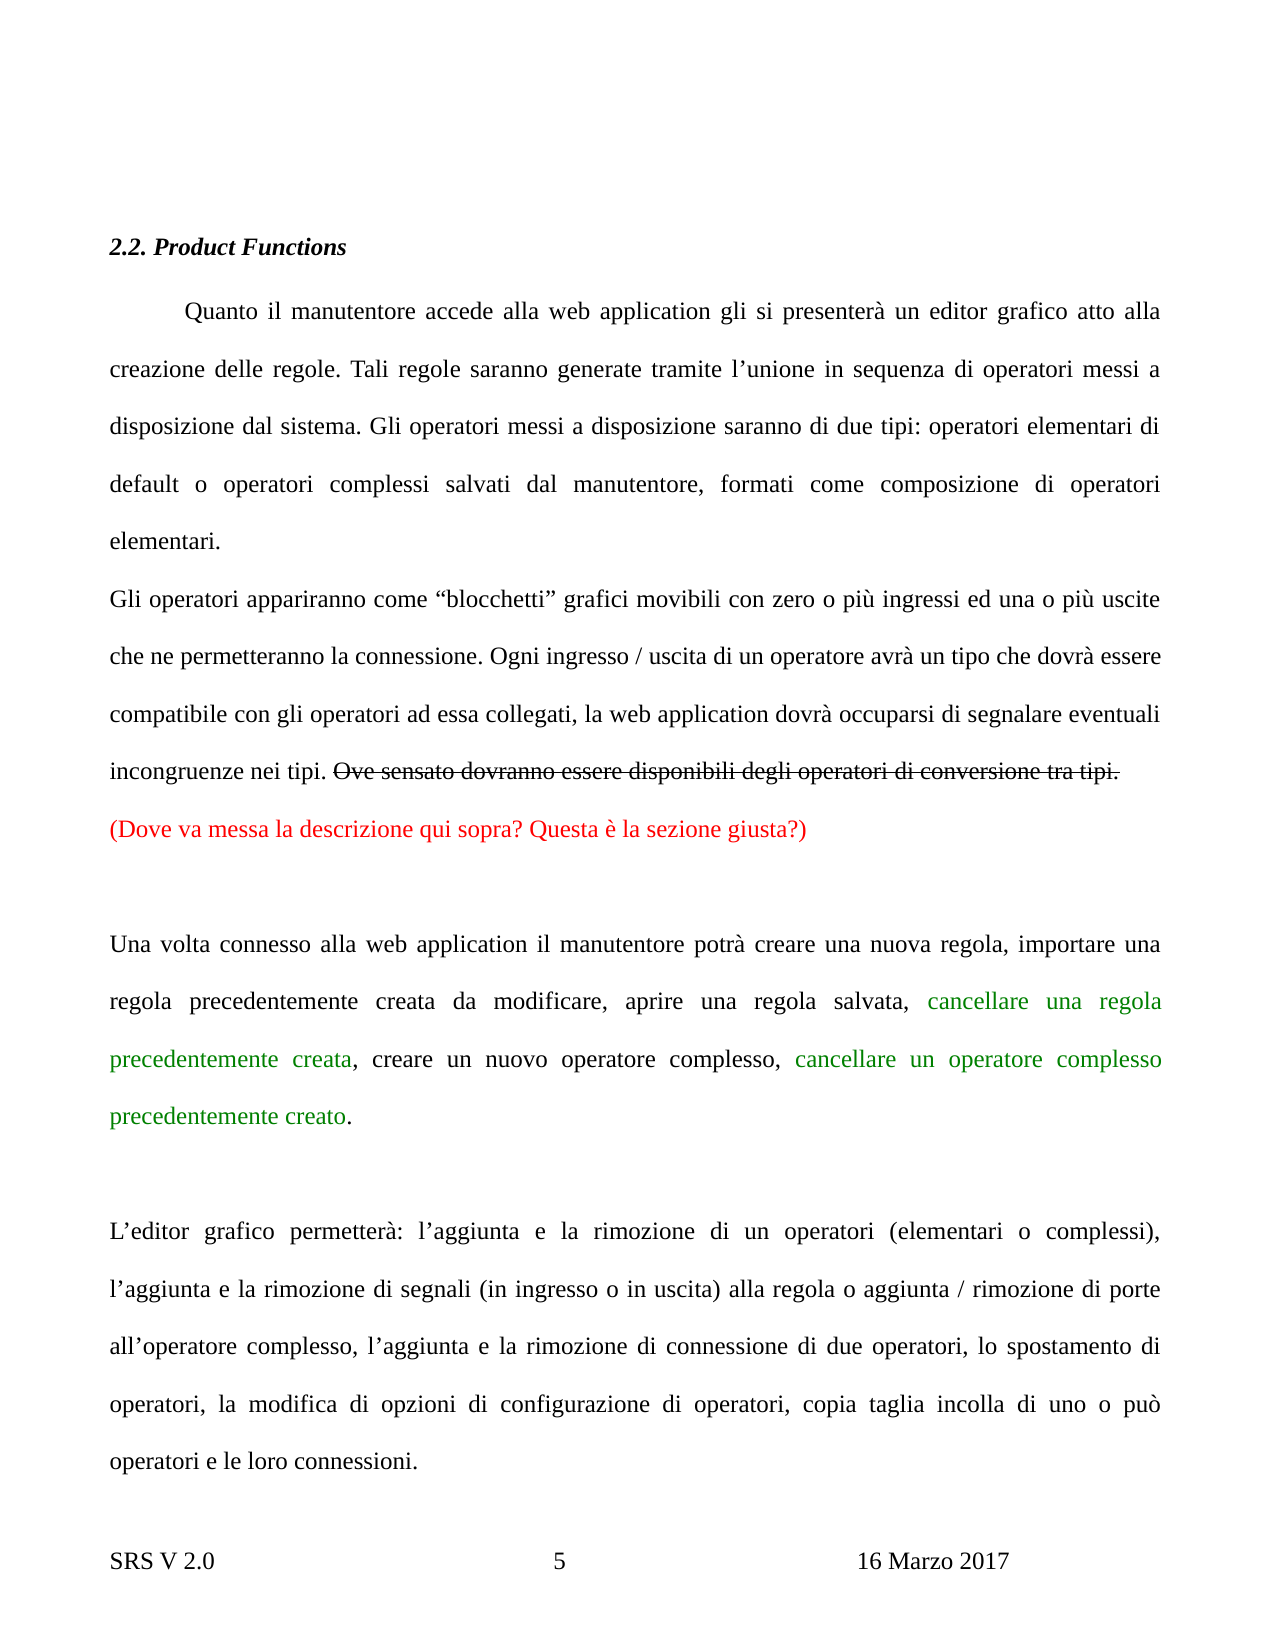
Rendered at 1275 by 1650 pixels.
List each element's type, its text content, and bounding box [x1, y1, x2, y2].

text L’editor grafico permetterà: l’aggiunta e la rimozione di un operatori (elementari o complessi), l’aggiunta e la rimozione di segnali (in ingresso o in uscita) alla regola o aggiunta / rimozione di porte all’operatore complesso, l’aggiunta e la rimozione di connessione di due operatori, lo spostamento di operatori, la modifica di opzioni di configurazione di operatori, copia taglia incolla di uno o può operatori e le loro connessioni. [109, 1216, 1162, 1475]
text (Dove va messa la descrizione qui sopra? Questa è la sezione giusta?) [109, 814, 1162, 842]
text Quanto il manutentore accede alla web application gli si presenterà un editor grafico atto alla creazione delle regole. Tali regole saranno generate tramite l’unione in sequenza di operatori messi a disposizione dal sistema. Gli operatori messi a disposizione saranno di due tipi: operatori elementari di default o operatori complessi salvati dal manutentore, formati come composizione di operatori elementari. [109, 296, 1162, 555]
subtitle 2.2. Product Functions [109, 232, 1162, 261]
text Una volta connesso alla web application il manutentore potrà creare una nuova regola, importare una regola precedentemente creata da modificare, aprire una regola salvata, cancellare una regola precedentemente creata, creare un nuovo operatore complesso, cancellare un operatore complesso precedentemente creato. [109, 929, 1162, 1130]
text Gli operatori appariranno come “blocchetti” grafici movibili con zero o più ingressi ed una o più uscite che ne permetteranno la connessione. Ogni ingresso / uscita di un operatore avrà un tipo che dovrà essere compatibile con gli operatori ad essa collegati, la web application dovrà occuparsi di segnalare eventuali incongruenze nei tipi. Ove sensato dovranno essere disponibili degli operatori di conversione tra tipi. [109, 584, 1162, 785]
